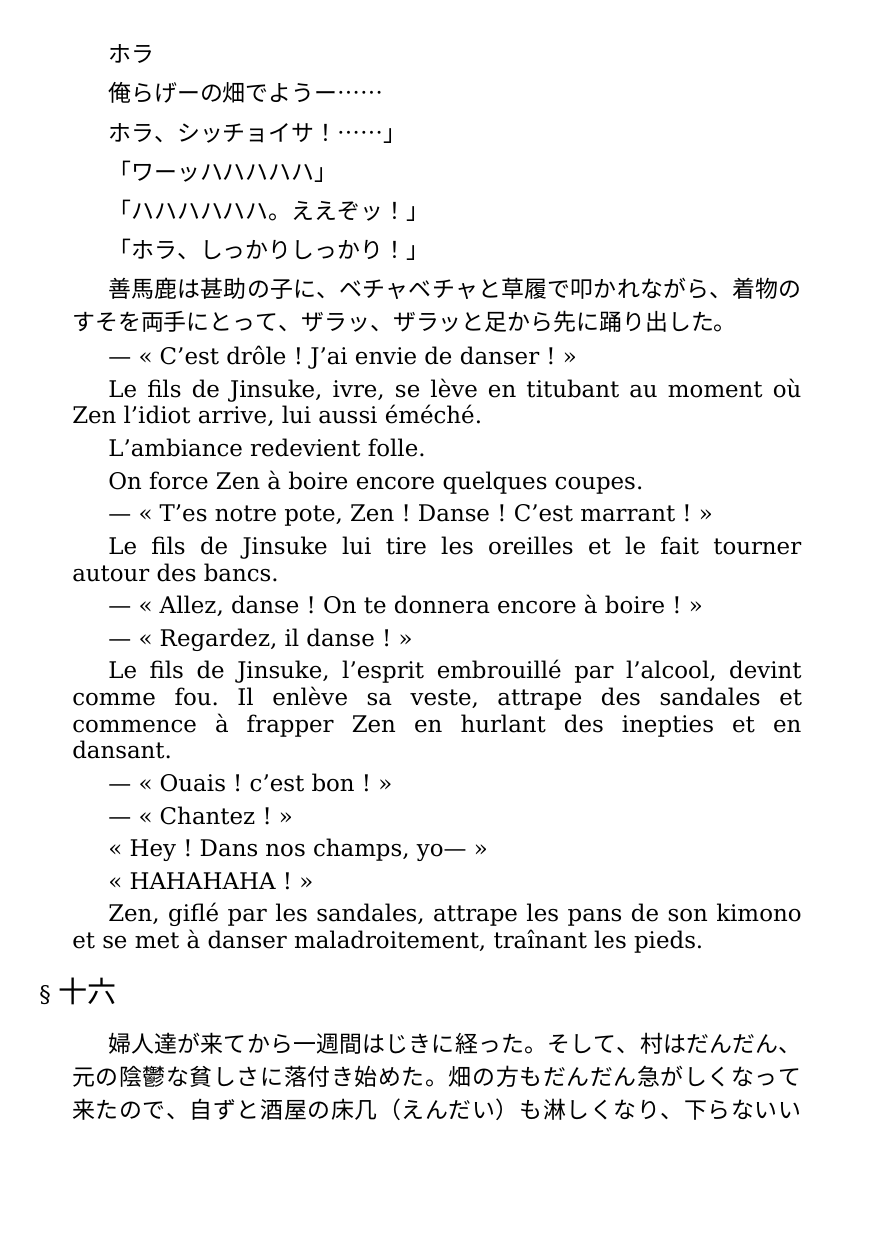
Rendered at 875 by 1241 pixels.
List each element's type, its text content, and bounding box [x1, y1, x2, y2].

text Le fils de Jinsuke lui tire les oreilles et le fait tourner autour des bancs. [72, 533, 802, 586]
text 「ワーッハハハハハ」 [72, 153, 802, 187]
text « HAHAHAHA ! » [72, 868, 802, 895]
text — « T’es notre pote, Zen ! Danse ! C’est marrant ! » [72, 501, 802, 527]
text 善馬鹿は甚助の子に、ベチャベチャと草履で叩かれながら、着物のすそを両手にとって、ザラッ、ザラッと足から先に踊り出した。 [72, 271, 802, 337]
text ホラ、シッチョイサ！……」 [72, 114, 802, 148]
text On force Zen à boire encore quelques coupes. [72, 468, 802, 494]
text — « Ouais ! c’est bon ! » [72, 770, 802, 797]
text ホラ [72, 36, 802, 69]
text 俺らげーの畑でようー…… [72, 75, 802, 108]
text 婦人達が来てから一週間はじきに経った。そして、村はだんだん、元の陰鬱な貧しさに落付き始めた。畑の方もだんだん急がしくなって来たので、自ずと酒屋の床几（えんだい）も淋しくなり、下らないい [72, 1026, 802, 1126]
text « Hey ! Dans nos champs, yo— » [72, 835, 802, 862]
text — « Chantez ! » [72, 803, 802, 829]
text Zen, giflé par les sandales, attrape les pans de son kimono et se met à danser maladroitement, traînant les pieds. [72, 901, 802, 954]
text L’ambiance redevient folle. [72, 435, 802, 462]
text Le fils de Jinsuke, l’esprit embrouillé par l’alcool, devint comme fou. Il enlève sa veste, attrape des sandales et commence à frapper Zen en hurlant des inepties et en dansant. [72, 658, 802, 764]
text — « Regardez, il danse ! » [72, 625, 802, 652]
text 「ハハハハハハ。ええぞッ！」 [72, 193, 802, 226]
text — « C’est drôle ! J’ai envie de danser ! » [72, 343, 802, 370]
text Le fils de Jinsuke, ivre, se lève en titubant au moment où Zen l’idiot arrive, lui aussi éméché. [72, 376, 802, 429]
text 「ホラ、しっかりしっかり！」 [72, 232, 802, 265]
text — « Allez, danse ! On te donnera encore à boire ! » [72, 592, 802, 619]
subtitle § 十六 [36, 966, 838, 1014]
